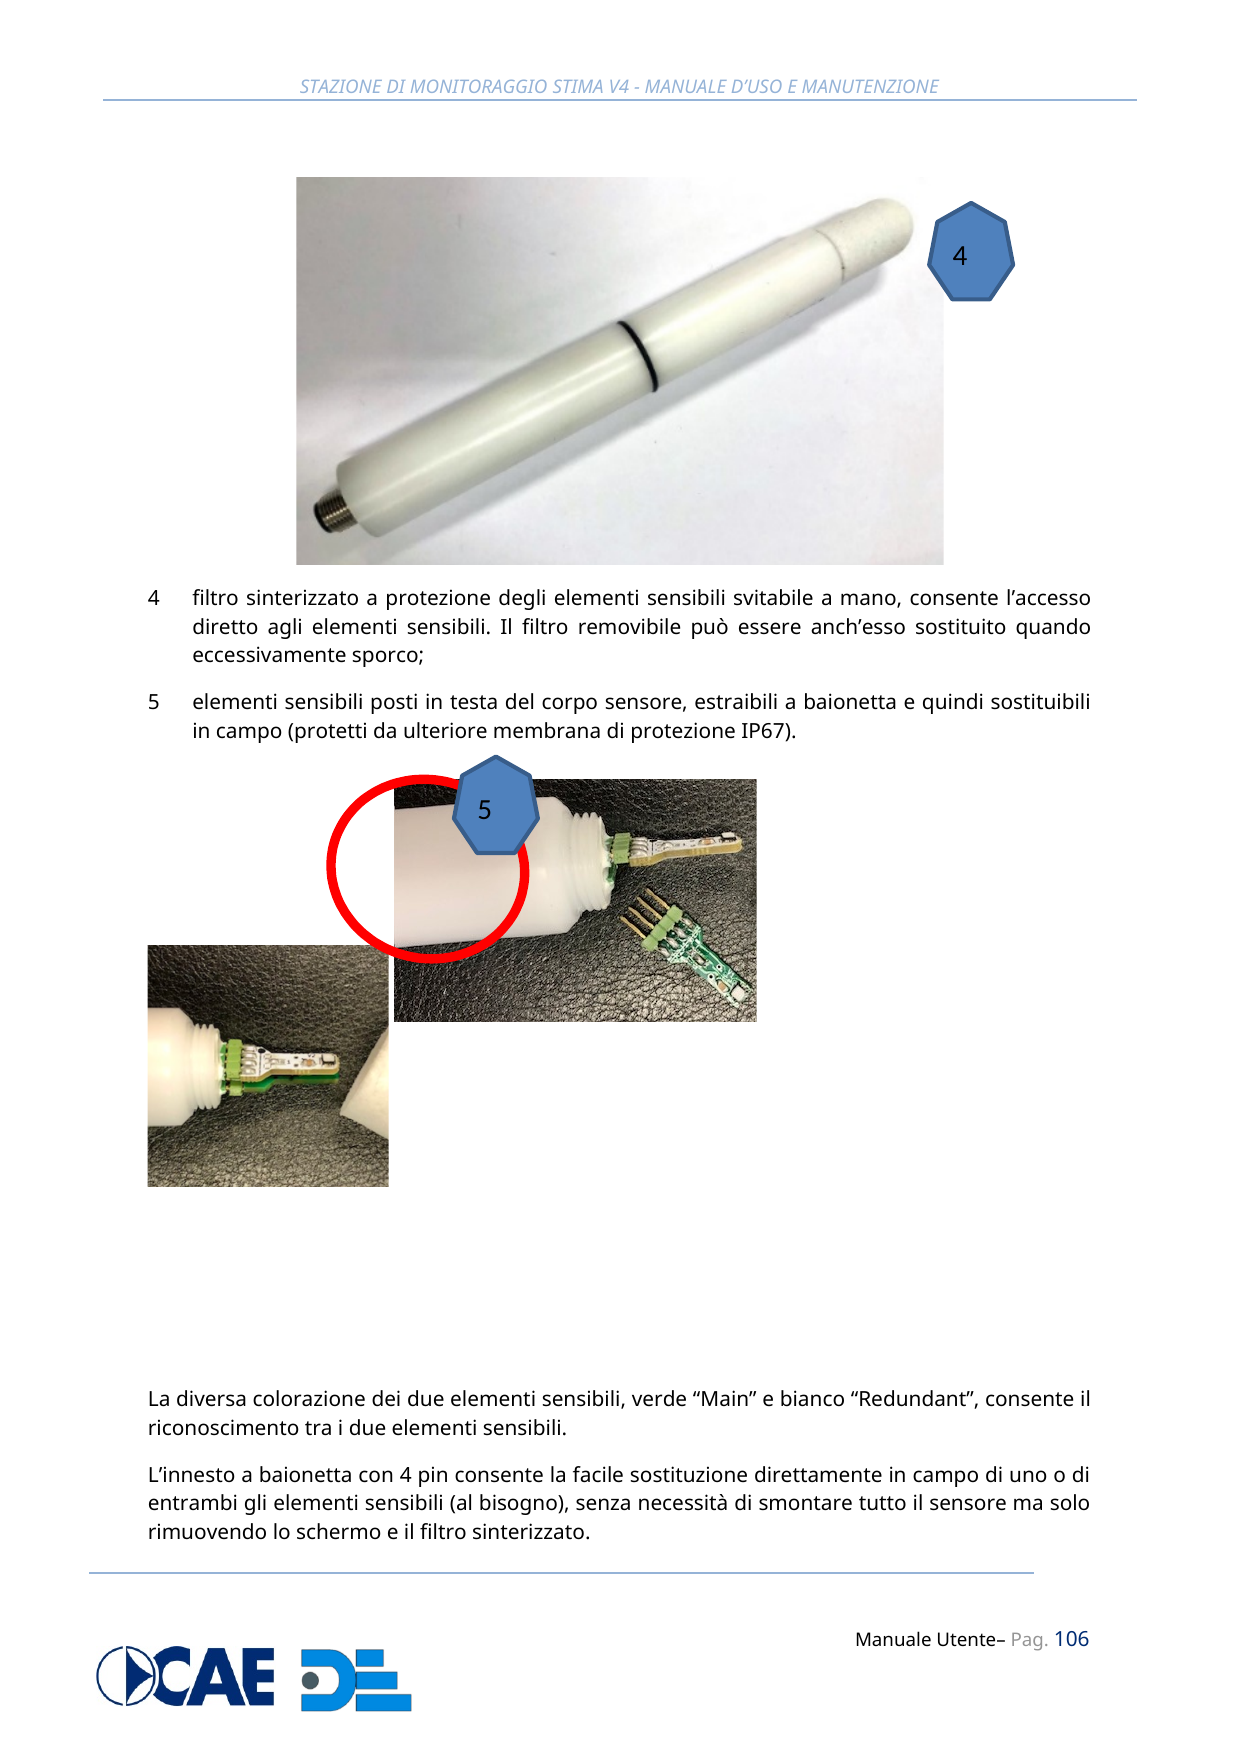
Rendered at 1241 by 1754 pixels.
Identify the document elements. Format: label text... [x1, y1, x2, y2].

text La diversa colorazione dei due elementi sensibili, verde “Main” e bianco “Redundant”, consente il riconoscimento tra i due elementi sensibili. [148, 1384, 1092, 1441]
text L’innesto a baionetta con 4 pin consente la facile sostituzione direttamente in campo di uno o di entrambi gli elementi sensibili (al bisogno), senza necessità di smontare tutto il sensore ma solo rimuovendo lo schermo e il filtro sinterizzato. [148, 1460, 1092, 1545]
list elementi sensibili posti in testa del corpo sensore, estraibili a baionetta e quindi sostituibili in campo (protetti da ulteriore membrana di protezione IP67). [148, 687, 1092, 744]
list filtro sinterizzato a protezione degli elementi sensibili svitabile a mano, consente l’accesso diretto agli elementi sensibili. Il filtro removibile può essere anch’esso sostituito quando eccessivamente sporco; [148, 583, 1092, 669]
